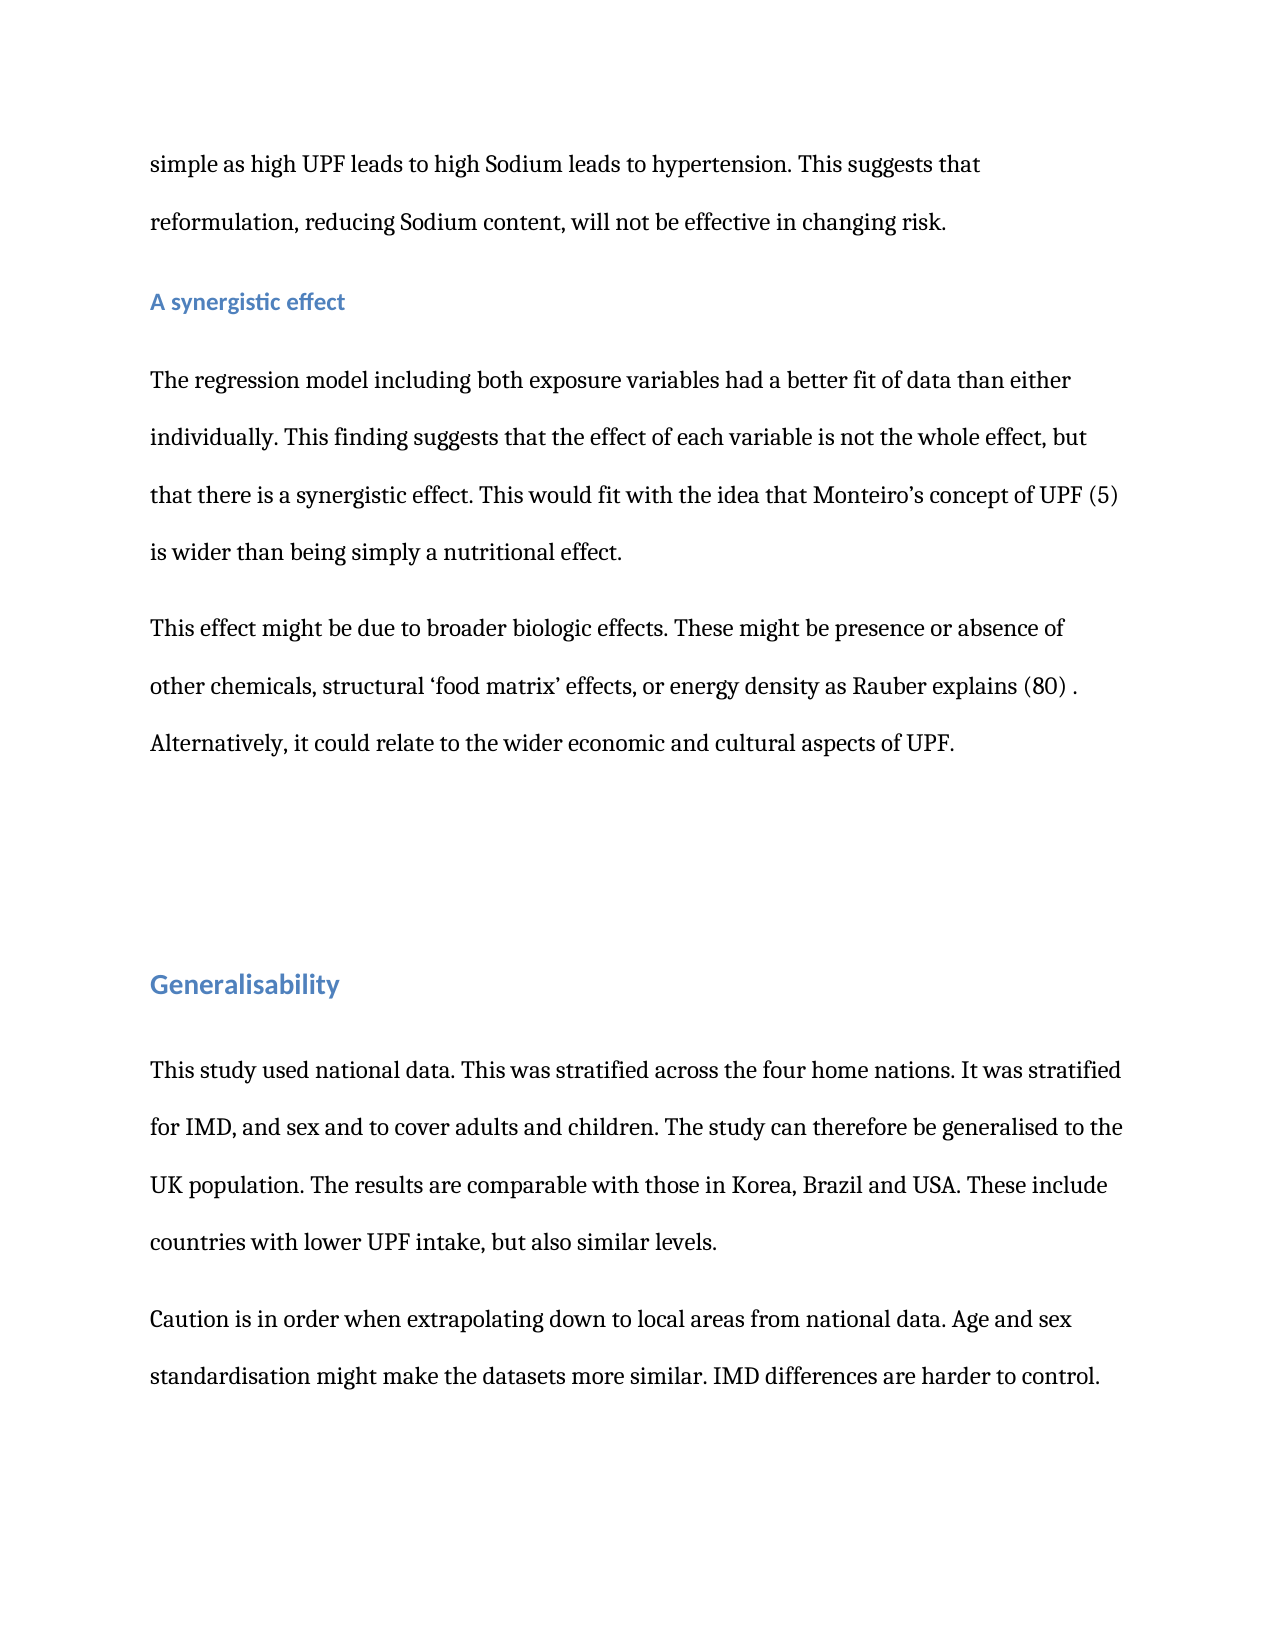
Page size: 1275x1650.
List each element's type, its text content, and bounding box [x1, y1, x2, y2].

text simple as high UPF leads to high Sodium leads to hypertension. This suggests that reformulation, reducing Sodium content, will not be effective in changing risk. [150, 150, 1125, 236]
subtitle A synergistic effect [150, 286, 1125, 316]
subtitle Generalisability [150, 966, 1125, 1001]
text The regression model including both exposure variables had a better fit of data than either individually. This finding suggests that the effect of each variable is not the whole effect, but that there is a synergistic effect. This would fit with the idea that Monteiro’s concept of UPF (5) is wider than being simply a nutritional effect. [150, 366, 1125, 567]
text This effect might be due to broader biologic effects. These might be presence or absence of other chemicals, structural ‘food matrix’ effects, or energy density as Rauber explains (80) . Alternatively, it could relate to the wider economic and cultural aspects of UPF. [150, 614, 1125, 758]
text Caution is in order when extrapolating down to local areas from national data. Age and sex standardisation might make the datasets more similar. IMD differences are harder to control. [150, 1304, 1125, 1391]
text This study used national data. This was stratified across the four home nations. It was stratified for IMD, and sex and to cover adults and children. The study can therefore be generalised to the UK population. The results are comparable with those in Korea, Brazil and USA. These include countries with lower UPF intake, but also similar levels. [150, 1056, 1125, 1257]
